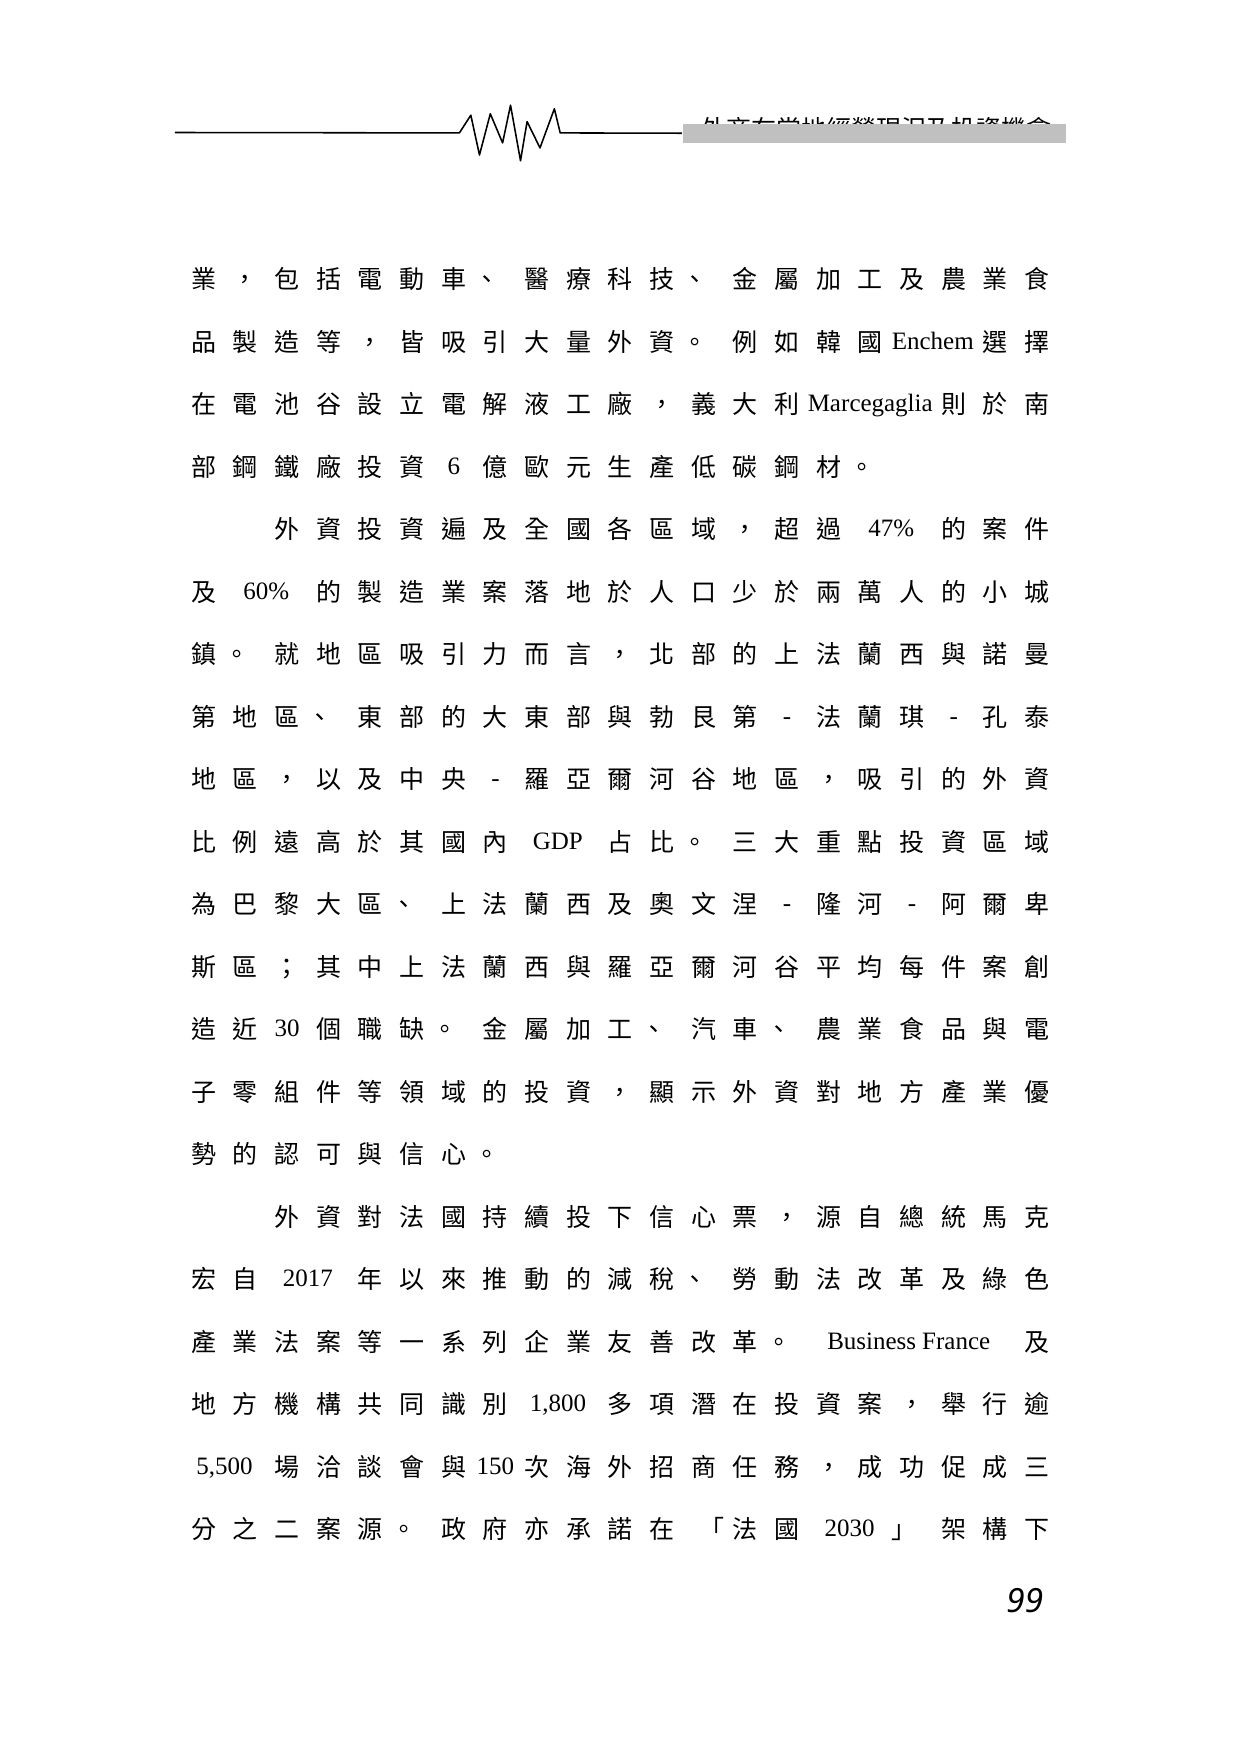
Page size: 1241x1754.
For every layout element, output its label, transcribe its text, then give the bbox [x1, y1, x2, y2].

text 業，包括電動車、醫療科技、金屬加工及農業食品製造等，皆吸引大量外資。例如韓國Enchem選擇在電池谷設立電解液工廠，義大利Marcegaglia則於南部鋼鐵廠投資6億歐元生產低碳鋼材。 [183, 236, 1058, 486]
text 外資對法國持續投下信心票，源自總統馬克宏自2017年以來推動的減稅、勞動法改革及綠色產業法案等一系列企業友善改革。Business France 及地方機構共同識別1,800多項潛在投資案，舉行逾5,500場洽談會與150次海外招商任務，成功促成三分之二案源。政府亦承諾在「法國2030」架構下 [183, 1174, 1058, 1549]
text 外資投資遍及全國各區域，超過47%的案件及60%的製造業案落地於人口少於兩萬人的小城鎮。就地區吸引力而言，北部的上法蘭西與諾曼第地區、東部的大東部與勃艮第-法蘭琪-孔泰地區，以及中央-羅亞爾河谷地區，吸引的外資比例遠高於其國內GDP占比。三大重點投資區域為巴黎大區、上法蘭西及奧文涅-隆河-阿爾卑斯區；其中上法蘭西與羅亞爾河谷平均每件案創造近30個職缺。金屬加工、汽車、農業食品與電子零組件等領域的投資，顯示外資對地方產業優勢的認可與信心。 [183, 486, 1058, 1174]
